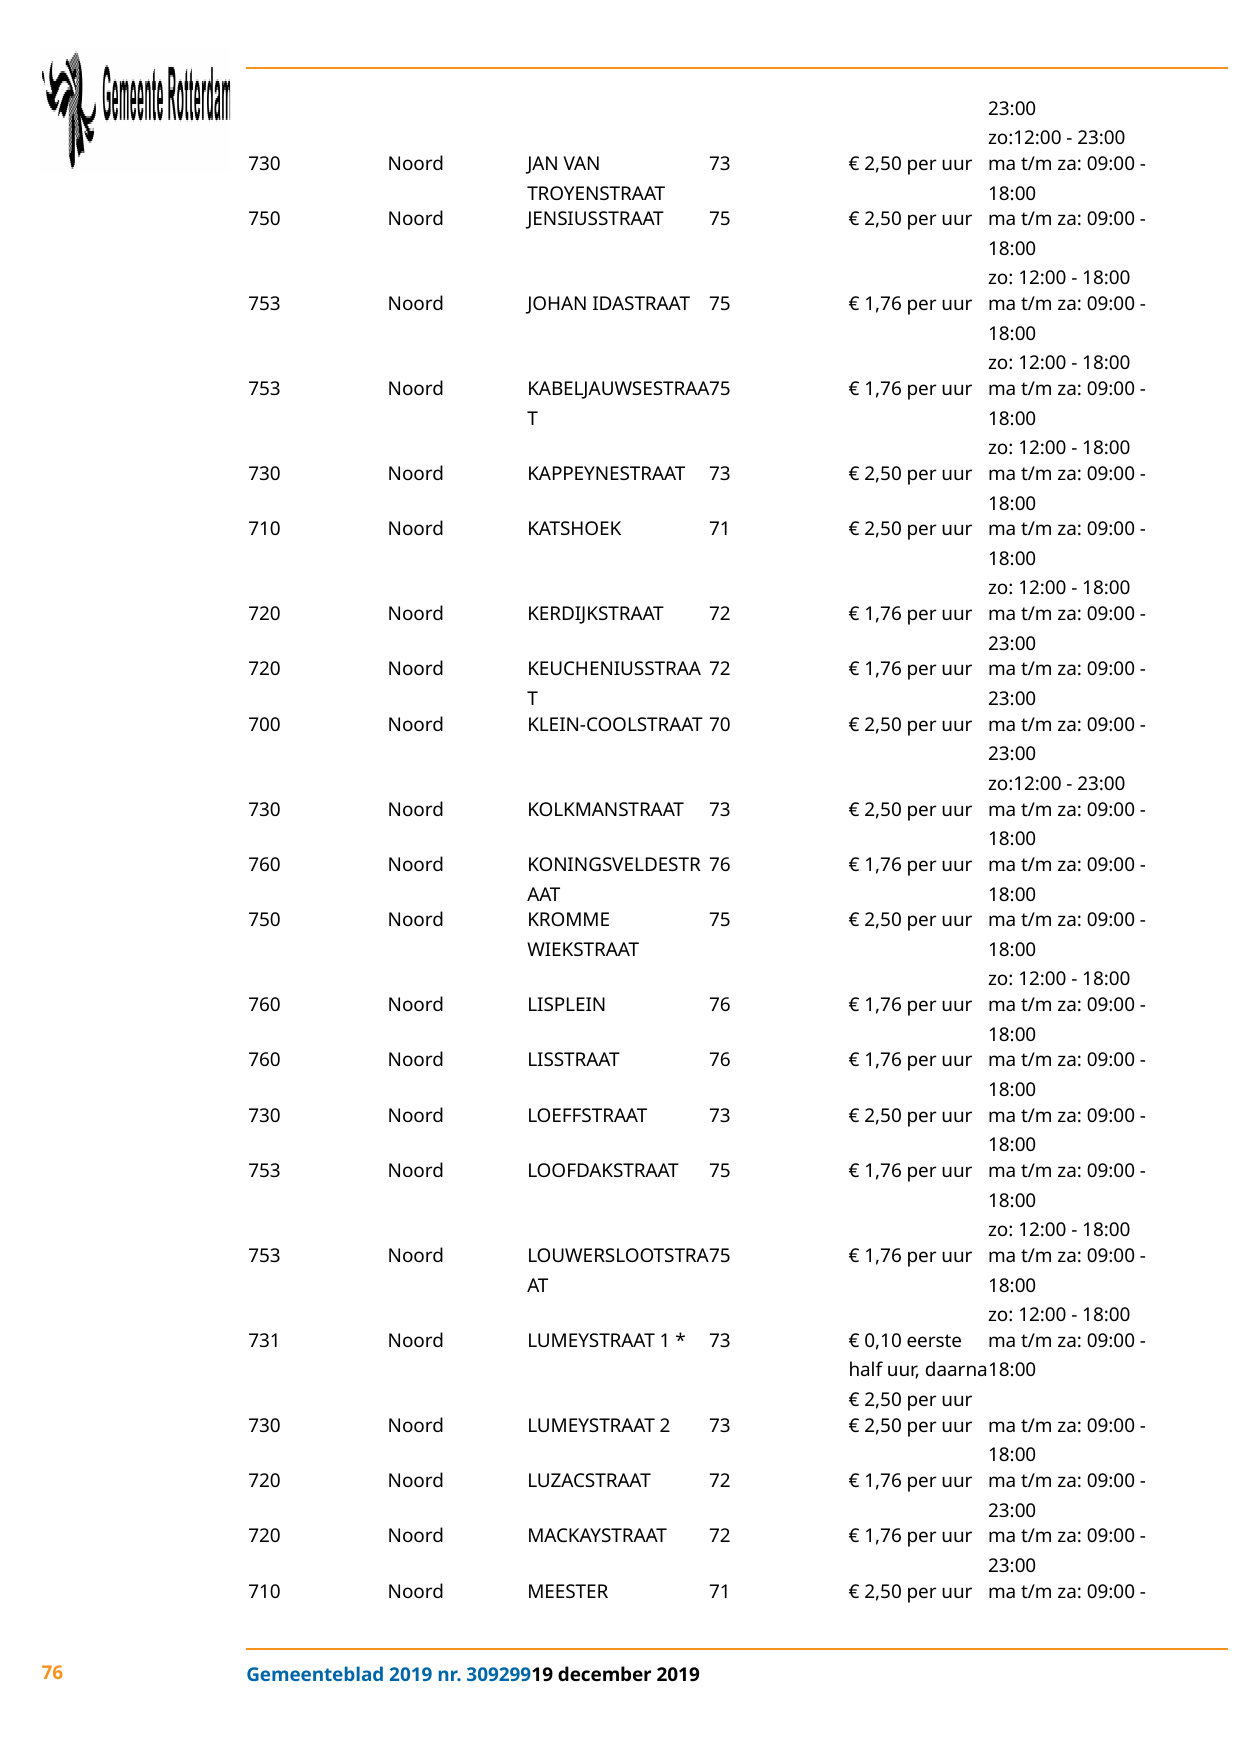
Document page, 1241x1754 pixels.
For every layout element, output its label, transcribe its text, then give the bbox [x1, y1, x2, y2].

table_cell Noord [388, 460, 527, 515]
table_cell Noord [388, 375, 527, 460]
table_cell € 2,50 per uur [848, 205, 988, 290]
table_cell 750 [248, 205, 387, 290]
table_cell ma t/m za: 09:00 - 18:00 zo: 12:00 - 18:00 [988, 375, 1152, 460]
table_cell 75 [709, 205, 848, 290]
table_cell JENSIUSSTRAAT [527, 205, 709, 290]
table_cell 720 [248, 600, 387, 656]
table_cell KEUCHENIUSSTRAAT [527, 656, 709, 711]
table_cell 760 [248, 991, 387, 1047]
table_cell JAN VAN TROYENSTRAAT [527, 150, 709, 205]
table_cell Noord [388, 205, 527, 290]
table_cell Noord [388, 851, 527, 906]
table_cell 72 [709, 1523, 848, 1578]
table_cell LUMEYSTRAAT 1 * [527, 1327, 709, 1412]
table_cell ma t/m za: 09:00 - 18:00 zo: 12:00 - 18:00 [988, 515, 1152, 600]
table_cell ma t/m za: 09:00 - 18:00 zo: 12:00 - 18:00 [988, 1242, 1152, 1327]
table_cell € 2,50 per uur [848, 1102, 988, 1157]
table_cell Noord [388, 1242, 527, 1327]
table_cell Noord [388, 1578, 527, 1604]
table_cell ma t/m za: 09:00 - 23:00 [988, 1467, 1152, 1523]
table_cell ma t/m za: 09:00 - 23:00 [988, 600, 1152, 656]
table_cell 73 [709, 796, 848, 851]
table_cell ma t/m za: 09:00 - 18:00 [988, 796, 1152, 851]
table_cell 73 [709, 460, 848, 515]
table_cell 753 [248, 375, 387, 460]
table_cell LOEFFSTRAAT [527, 1102, 709, 1157]
table_cell KOLKMANSTRAAT [527, 796, 709, 851]
table_cell € 1,76 per uur [848, 851, 988, 906]
table_cell ma t/m za: 09:00 - 18:00 [988, 150, 1152, 205]
table_cell Noord [388, 906, 527, 991]
table_cell € 2,50 per uur [848, 460, 988, 515]
table_cell 750 [248, 906, 387, 991]
table_cell € 1,76 per uur [848, 1242, 988, 1327]
table_cell KONINGSVELDESTRAAT [527, 851, 709, 906]
table_cell 700 [248, 711, 387, 796]
table_cell KABELJAUWSESTRAAT [527, 375, 709, 460]
table_cell € 2,50 per uur [848, 1578, 988, 1604]
table_cell 76 [709, 851, 848, 906]
table_cell Noord [388, 1102, 527, 1157]
table_cell 710 [248, 1578, 387, 1604]
table_cell ma t/m za: 09:00 - 23:00 [988, 656, 1152, 711]
table_cell ma t/m za: 09:00 - 23:00 [988, 1523, 1152, 1578]
table_cell € 0,10 eerste half uur, daarna € 2,50 per uur [848, 1327, 988, 1412]
table_cell 720 [248, 1467, 387, 1523]
table_cell € 1,76 per uur [848, 1047, 988, 1102]
table_cell ma t/m za: 09:00 - 18:00 [988, 991, 1152, 1047]
table_cell ma t/m za: 09:00 - 18:00 [988, 1047, 1152, 1102]
table_cell ma t/m za: 09:00 - 18:00 zo: 12:00 - 18:00 [988, 1157, 1152, 1242]
table_cell 73 [709, 1412, 848, 1467]
table_cell € 1,76 per uur [848, 600, 988, 656]
table_cell LUZACSTRAAT [527, 1467, 709, 1523]
table_cell 73 [709, 1327, 848, 1412]
table_cell 72 [709, 1467, 848, 1523]
table_cell Noord [388, 600, 527, 656]
table_cell 753 [248, 1157, 387, 1242]
table_cell KERDIJKSTRAAT [527, 600, 709, 656]
table_cell € 1,76 per uur [848, 1157, 988, 1242]
table_cell Noord [388, 991, 527, 1047]
table_cell KATSHOEK [527, 515, 709, 600]
table_cell ma t/m za: 09:00 - 18:00 zo: 12:00 - 18:00 [988, 290, 1152, 375]
table_cell LOOFDAKSTRAAT [527, 1157, 709, 1242]
table_cell ma t/m za: 09:00 [988, 1578, 1152, 1604]
table_cell 731 [248, 1327, 387, 1412]
table_cell 753 [248, 290, 387, 375]
table_cell 760 [248, 1047, 387, 1102]
table_cell € 2,50 per uur [848, 515, 988, 600]
table_cell € 2,50 per uur [848, 1412, 988, 1467]
table_cell Noord [388, 1523, 527, 1578]
table_cell ma t/m za: 09:00 - 18:00 [988, 460, 1152, 515]
table_cell € 2,50 per uur [848, 906, 988, 991]
table_cell Noord [388, 656, 527, 711]
table_cell Noord [388, 150, 527, 205]
table_cell 75 [709, 290, 848, 375]
table_cell 72 [709, 656, 848, 711]
table_cell [709, 95, 848, 150]
table_cell € 1,76 per uur [848, 290, 988, 375]
table_cell ma t/m za: 09:00 - 18:00 zo: 12:00 - 18:00 [988, 906, 1152, 991]
table_cell 75 [709, 375, 848, 460]
table_cell ma t/m za: 09:00 - 18:00 [988, 1102, 1152, 1157]
table_cell KROMME WIEKSTRAAT [527, 906, 709, 991]
table_cell 76 [709, 1047, 848, 1102]
table_cell 760 [248, 851, 387, 906]
table_cell Noord [388, 290, 527, 375]
table_cell Noord [388, 1157, 527, 1242]
table_cell € 1,76 per uur [848, 656, 988, 711]
table_cell Noord [388, 1467, 527, 1523]
table_cell 730 [248, 460, 387, 515]
table_cell € 1,76 per uur [848, 991, 988, 1047]
table_cell ma t/m za: 09:00 - 18:00 zo: 12:00 - 18:00 [988, 205, 1152, 290]
table_cell ma t/m za: 09:00 - 18:00 [988, 1327, 1152, 1412]
table_cell LOUWERSLOOTSTRAAT [527, 1242, 709, 1327]
table_cell LUMEYSTRAAT 2 [527, 1412, 709, 1467]
table_cell 75 [709, 1242, 848, 1327]
table_cell ma t/m za: 09:00 - 23:00 zo:12:00 - 23:00 [988, 711, 1152, 796]
table_cell 75 [709, 906, 848, 991]
table_cell - 23:00 zo:12:00 - 23:00 [988, 95, 1152, 150]
table_cell 730 [248, 796, 387, 851]
table_cell 76 [709, 991, 848, 1047]
table_cell € 1,76 per uur [848, 1523, 988, 1578]
table_cell 710 [248, 515, 387, 600]
table_cell Noord [388, 1047, 527, 1102]
picture [41, 47, 231, 172]
table_cell 73 [709, 150, 848, 205]
table_cell MEESTER [527, 1578, 709, 1604]
table_cell 70 [709, 711, 848, 796]
table_cell 73 [709, 1102, 848, 1157]
table_cell [248, 95, 387, 150]
table_cell 72 [709, 600, 848, 656]
table_cell € 1,76 per uur [848, 1467, 988, 1523]
table_cell [848, 95, 988, 150]
table_cell 753 [248, 1242, 387, 1327]
table_cell LISSTRAAT [527, 1047, 709, 1102]
table_cell 71 [709, 515, 848, 600]
table_cell KAPPEYNESTRAAT [527, 460, 709, 515]
table_cell € 1,76 per uur [848, 375, 988, 460]
table_cell 75 [709, 1157, 848, 1242]
table_cell [388, 95, 527, 150]
table_cell Noord [388, 711, 527, 796]
table_cell Noord [388, 515, 527, 600]
table_cell 720 [248, 1523, 387, 1578]
table_cell 730 [248, 1412, 387, 1467]
table_cell KLEIN-COOLSTRAAT [527, 711, 709, 796]
table_cell JOHAN IDASTRAAT [527, 290, 709, 375]
table_cell Noord [388, 1327, 527, 1412]
table_cell 720 [248, 656, 387, 711]
table_cell ma t/m za: 09:00 - 18:00 [988, 851, 1152, 906]
table_cell ma t/m za: 09:00 - 18:00 [988, 1412, 1152, 1467]
table_cell LISPLEIN [527, 991, 709, 1047]
table_cell 71 [709, 1578, 848, 1604]
table_cell MACKAYSTRAAT [527, 1523, 709, 1578]
table_cell [527, 95, 709, 150]
table_cell Noord [388, 1412, 527, 1467]
table_cell € 2,50 per uur [848, 711, 988, 796]
table_cell Noord [388, 796, 527, 851]
table_cell € 2,50 per uur [848, 150, 988, 205]
table_cell 730 [248, 150, 387, 205]
table_cell 730 [248, 1102, 387, 1157]
table_cell € 2,50 per uur [848, 796, 988, 851]
